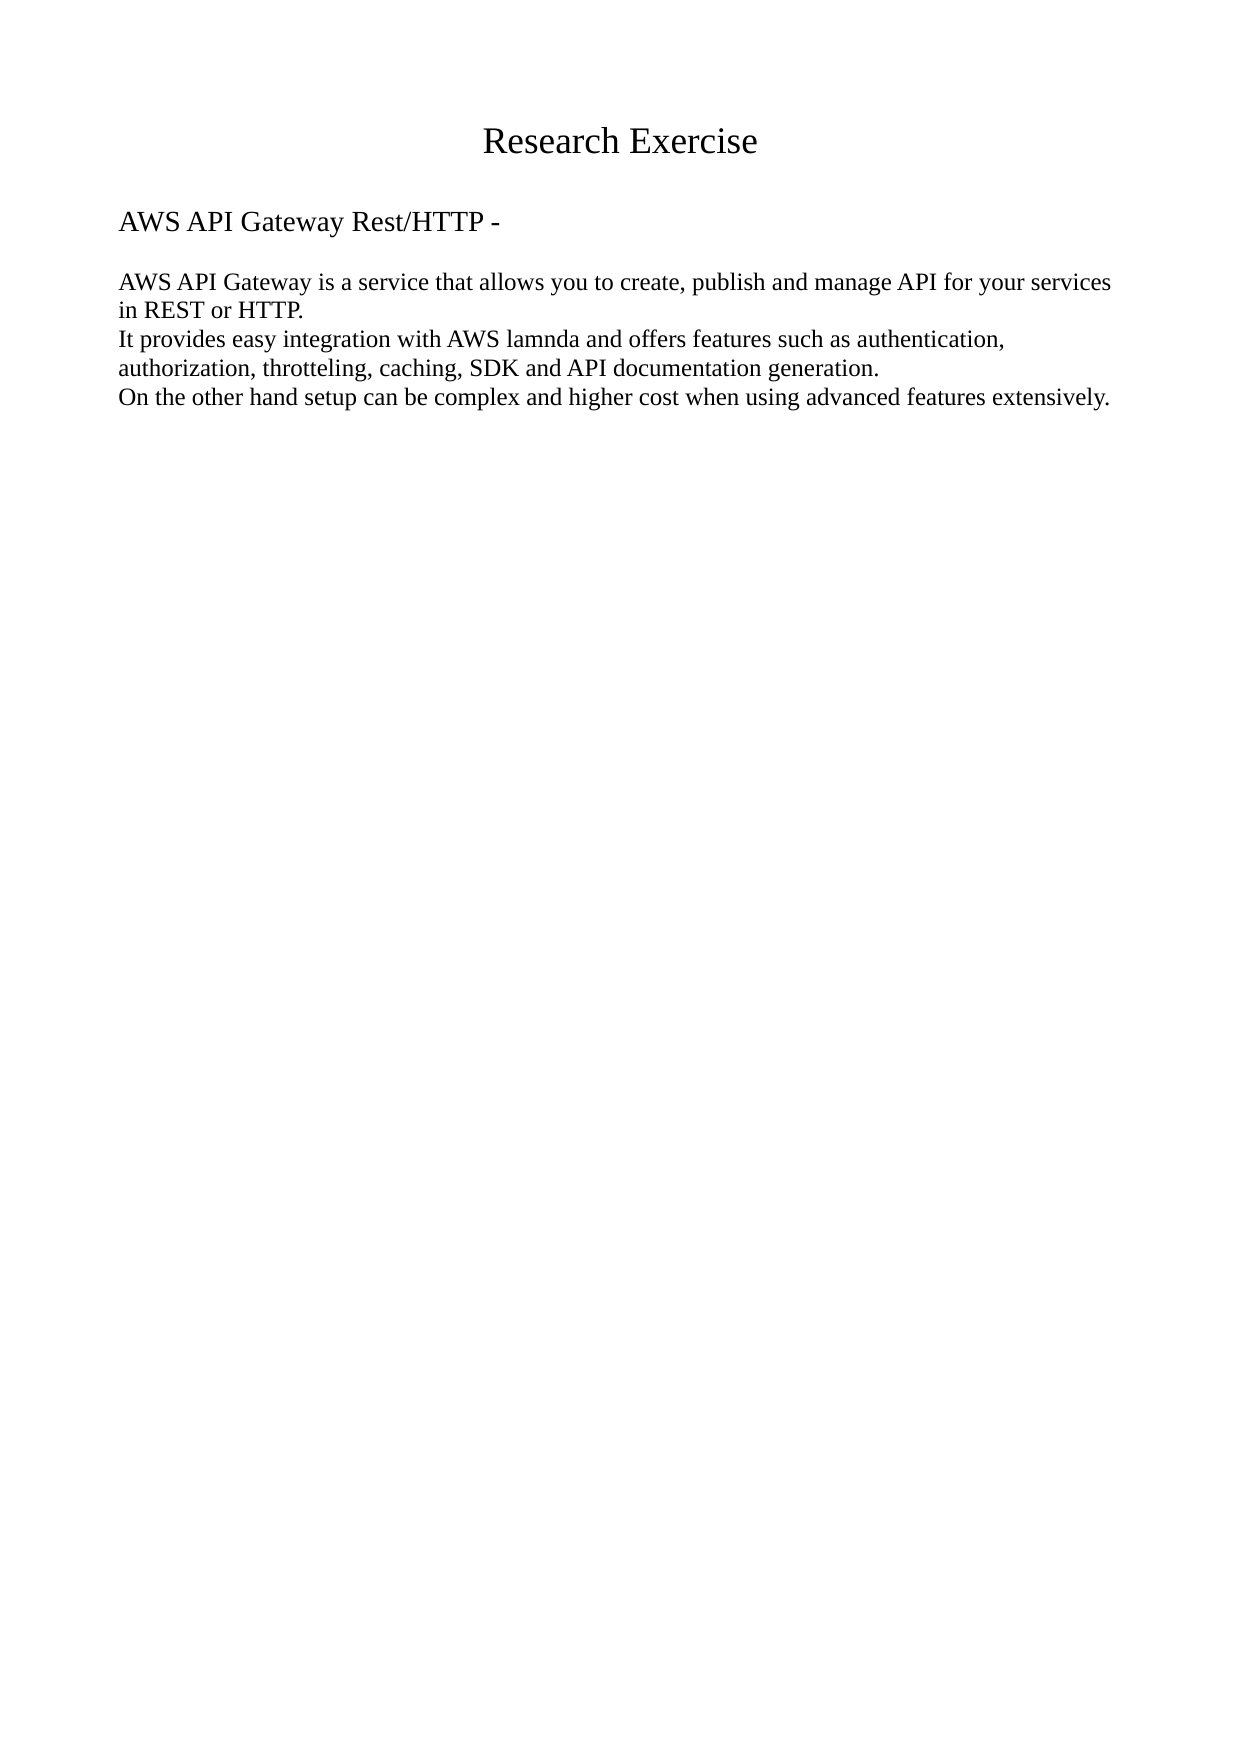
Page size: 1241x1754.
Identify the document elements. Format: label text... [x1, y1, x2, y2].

text On the other hand setup can be complex and higher cost when using advanced features extensively. [118, 382, 1122, 410]
text AWS API Gateway Rest/HTTP - [118, 204, 1122, 238]
text AWS API Gateway is a service that allows you to create, publish and manage API for your services in REST or HTTP. [118, 267, 1122, 324]
text It provides easy integration with AWS lamnda and offers features such as authentication, authorization, throtteling, caching, SDK and API documentation generation. [118, 324, 1122, 382]
text Research Exercise [118, 118, 1122, 161]
